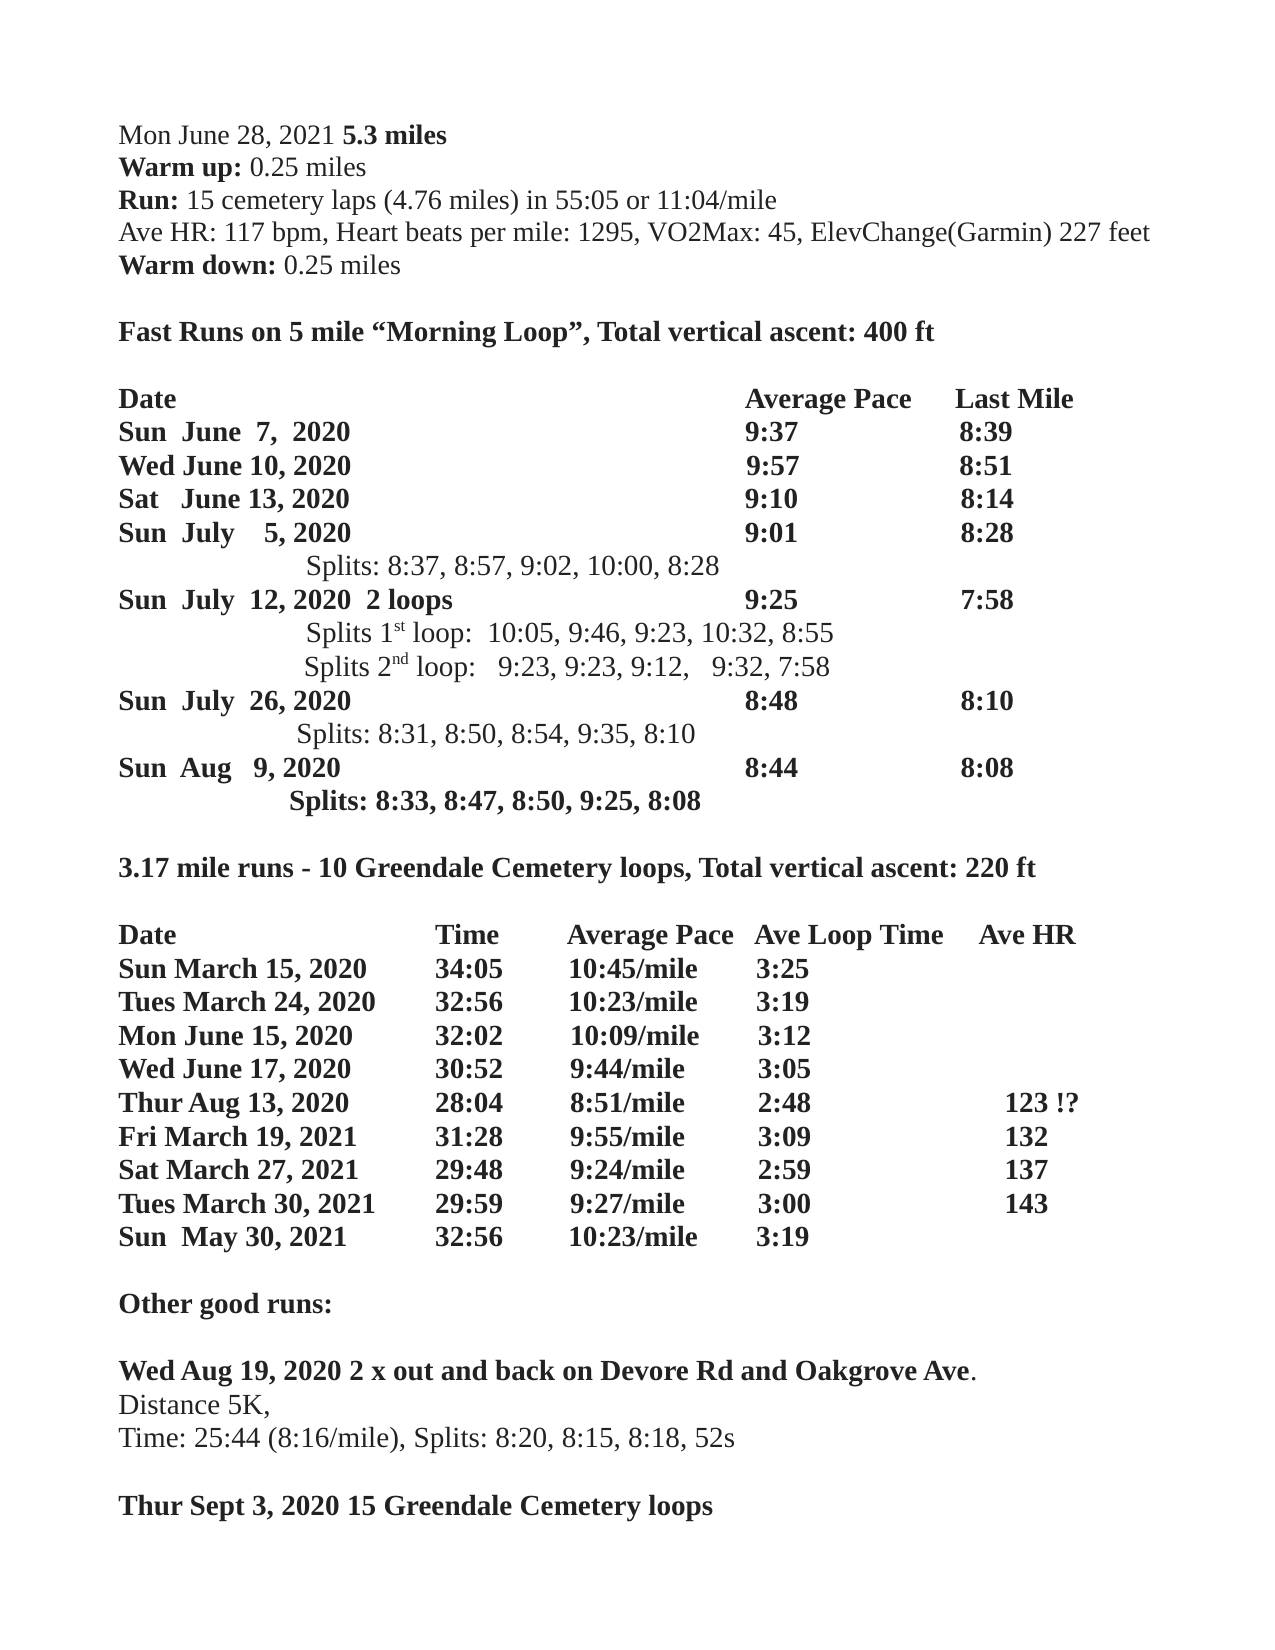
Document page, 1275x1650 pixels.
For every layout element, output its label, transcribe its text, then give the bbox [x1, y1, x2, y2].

text Sun July 26, 2020 8:48 8:10 Splits: 8:31, 8:50, 8:54, 9:35, 8:10 [118, 683, 1161, 750]
text Wed Aug 19, 2020 2 x out and back on Devore Rd and Oakgrove Ave. [118, 1353, 1161, 1387]
text Sun March 15, 2020 34:05 10:45/mile 3:25 [118, 951, 1161, 984]
text Distance 5K, [118, 1387, 1161, 1421]
text Other good runs: [118, 1286, 1161, 1320]
text Warm up: 0.25 miles [118, 151, 1161, 183]
text Time: 25:44 (8:16/mile), Splits: 8:20, 8:15, 8:18, 52s [118, 1421, 1161, 1454]
text Splits 2nd loop: 9:23, 9:23, 9:12, 9:32, 7:58 [118, 649, 1161, 683]
text Thur Sept 3, 2020 15 Greendale Cemetery loops [118, 1488, 1161, 1521]
text Date Time Average Pace Ave Loop Time Ave HR [118, 917, 1161, 951]
text Fri March 19, 2021 31:28 9:55/mile 3:09 132 [118, 1119, 1161, 1152]
text Tues March 30, 2021 29:59 9:27/mile 3:00 143 [118, 1186, 1161, 1219]
text Wed June 17, 2020 30:52 9:44/mile 3:05 [118, 1052, 1161, 1085]
text Fast Runs on 5 mile “Morning Loop”, Total vertical ascent: 400 ft [118, 314, 1161, 347]
text Ave HR: 117 bpm, Heart beats per mile: 1295, VO2Max: 45, ElevChange(Garmin) 227 feet [118, 215, 1161, 248]
text Sun June 7, 2020 9:37 8:39 [118, 414, 1161, 448]
text Mon June 15, 2020 32:02 10:09/mile 3:12 [118, 1018, 1161, 1052]
text Mon June 28, 2021 5.3 miles [118, 118, 1161, 151]
text Date Average Pace Last Mile [118, 381, 1161, 414]
text Warm down: 0.25 miles [118, 248, 1161, 280]
text Sat June 13, 2020 9:10 8:14 Sun July 5, 2020 9:01 8:28 Splits: 8:37, 8:57, 9:02, 10:00, 8:28 Sun July 12, 2020 2 loops 9:25 7:58 Splits 1st loop: 10:05, 9:46, 9:23, 10:32, 8:55 [118, 481, 1161, 649]
text Tues March 24, 2020 32:56 10:23/mile 3:19 [118, 984, 1161, 1018]
text Sun May 30, 2021 32:56 10:23/mile 3:19 [118, 1219, 1161, 1253]
text Run: 15 cemetery laps (4.76 miles) in 55:05 or 11:04/mile [118, 183, 1161, 215]
text Wed June 10, 2020 9:57 8:51 [118, 448, 1161, 481]
text Sun Aug 9, 2020 8:44 8:08 Splits: 8:33, 8:47, 8:50, 9:25, 8:08 [118, 750, 1161, 817]
text Thur Aug 13, 2020 28:04 8:51/mile 2:48 123 !? [118, 1085, 1161, 1119]
text Sat March 27, 2021 29:48 9:24/mile 2:59 137 [118, 1152, 1161, 1186]
list 3.17 mile runs - 10 Greendale Cemetery loops, Total vertical ascent: 220 ft [118, 850, 1161, 884]
